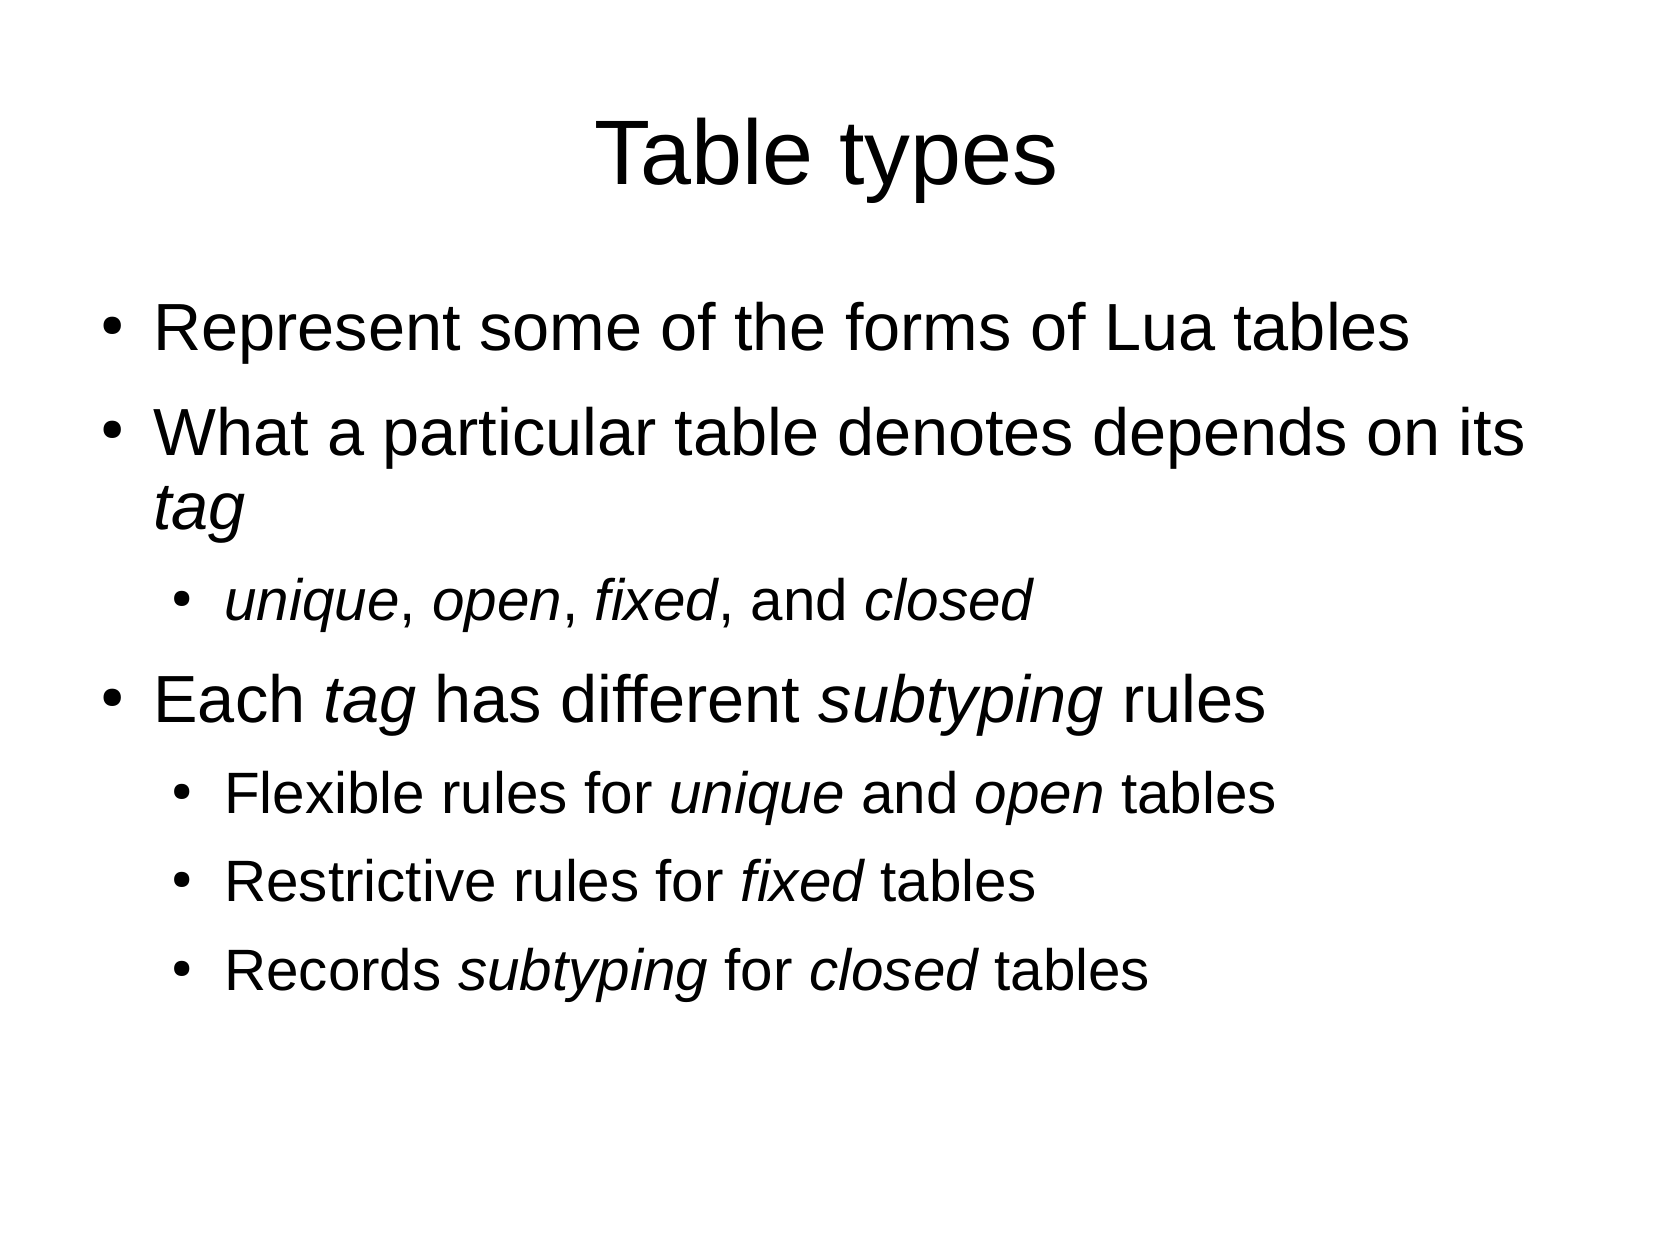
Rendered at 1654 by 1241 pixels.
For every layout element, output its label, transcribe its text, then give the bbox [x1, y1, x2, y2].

title Table types [82, 49, 1571, 257]
list Represent some of the forms of Lua tables What a particular table denotes depends on its tag unique, open, fixed, and closed Each tag has different subtyping rules Flexible rules for unique and open tables Restrictive rules for fixed tables Records subtyping for closed tables [82, 290, 1571, 1010]
